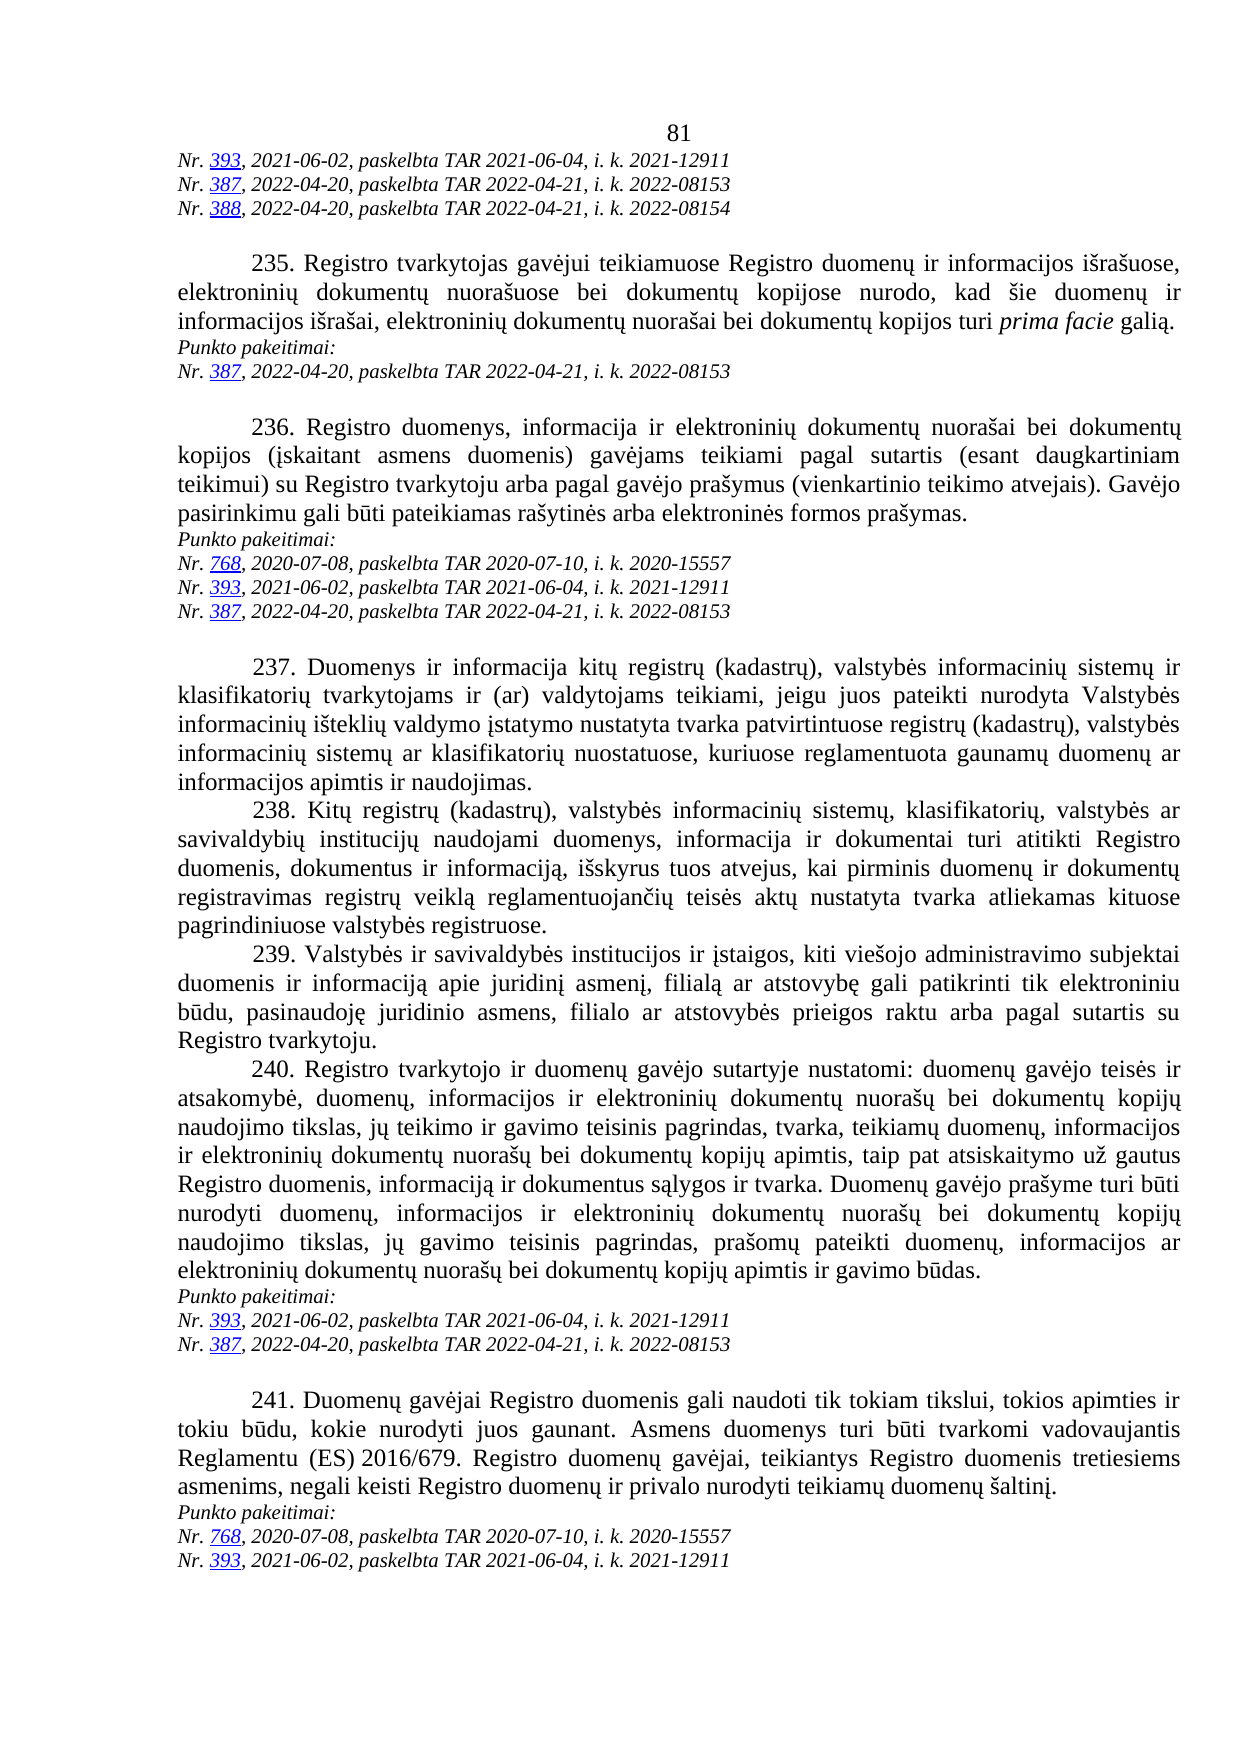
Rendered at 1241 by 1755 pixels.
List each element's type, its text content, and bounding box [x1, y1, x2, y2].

text 238. Kitų registrų (kadastrų), valstybės informacinių sistemų, klasifikatorių, valstybės ar savivaldybių institucijų naudojami duomenys, informacija ir dokumentai turi atitikti Registro duomenis, dokumentus ir informaciją, išskyrus tuos atvejus, kai pirminis duomenų ir dokumentų registravimas registrų veiklą reglamentuojančių teisės aktų nustatyta tvarka atliekamas kituose pagrindiniuose valstybės registruose. [177, 795, 1181, 939]
text Punkto pakeitimai: [177, 1284, 1181, 1308]
text Punkto pakeitimai: [177, 335, 1181, 359]
text Nr. 768, 2020-07-08, paskelbta TAR 2020-07-10, i. k. 2020-15557 [177, 551, 1181, 575]
text Nr. 393, 2021-06-02, paskelbta TAR 2021-06-04, i. k. 2021-12911 [177, 1308, 1181, 1332]
text Punkto pakeitimai: [177, 1500, 1181, 1524]
text Nr. 387, 2022-04-20, paskelbta TAR 2022-04-21, i. k. 2022-08153 [177, 599, 1181, 623]
text 240. Registro tvarkytojo ir duomenų gavėjo sutartyje nustatomi: duomenų gavėjo teisės ir atsakomybė, duomenų, informacijos ir elektroninių dokumentų nuorašų bei dokumentų kopijų naudojimo tikslas, jų teikimo ir gavimo teisinis pagrindas, tvarka, teikiamų duomenų, informacijos ir elektroninių dokumentų nuorašų bei dokumentų kopijų apimtis, taip pat atsiskaitymo už gautus Registro duomenis, informaciją ir dokumentus sąlygos ir tvarka. Duomenų gavėjo prašyme turi būti nurodyti duomenų, informacijos ir elektroninių dokumentų nuorašų bei dokumentų kopijų naudojimo tikslas, jų gavimo teisinis pagrindas, prašomų pateikti duomenų, informacijos ar elektroninių dokumentų nuorašų bei dokumentų kopijų apimtis ir gavimo būdas. [177, 1054, 1181, 1284]
text Nr. 387, 2022-04-20, paskelbta TAR 2022-04-21, i. k. 2022-08153 [177, 172, 1181, 196]
text Nr. 393, 2021-06-02, paskelbta TAR 2021-06-04, i. k. 2021-12911 [177, 148, 1181, 172]
text 239. Valstybės ir savivaldybės institucijos ir įstaigos, kiti viešojo administravimo subjektai duomenis ir informaciją apie juridinį asmenį, filialą ar atstovybę gali patikrinti tik elektroniniu būdu, pasinaudoję juridinio asmens, filialo ar atstovybės prieigos raktu arba pagal sutartis su Registro tvarkytoju. [177, 939, 1181, 1054]
text Nr. 768, 2020-07-08, paskelbta TAR 2020-07-10, i. k. 2020-15557 [177, 1524, 1181, 1548]
text Punkto pakeitimai: [177, 527, 1181, 551]
text Nr. 387, 2022-04-20, paskelbta TAR 2022-04-21, i. k. 2022-08153 [177, 359, 1181, 383]
text Nr. 393, 2021-06-02, paskelbta TAR 2021-06-04, i. k. 2021-12911 [177, 1548, 1181, 1572]
text 237. Duomenys ir informacija kitų registrų (kadastrų), valstybės informacinių sistemų ir klasifikatorių tvarkytojams ir (ar) valdytojams teikiami, jeigu juos pateikti nurodyta Valstybės informacinių išteklių valdymo įstatymo nustatyta tvarka patvirtintuose registrų (kadastrų), valstybės informacinių sistemų ar klasifikatorių nuostatuose, kuriuose reglamentuota gaunamų duomenų ar informacijos apimtis ir naudojimas. [177, 652, 1181, 795]
text Nr. 393, 2021-06-02, paskelbta TAR 2021-06-04, i. k. 2021-12911 [177, 575, 1181, 599]
text 236. Registro duomenys, informacija ir elektroninių dokumentų nuorašai bei dokumentų kopijos (įskaitant asmens duomenis) gavėjams teikiami pagal sutartis (esant daugkartiniam teikimui) su Registro tvarkytoju arba pagal gavėjo prašymus (vienkartinio teikimo atvejais). Gavėjo pasirinkimu gali būti pateikiamas rašytinės arba elektroninės formos prašymas. [177, 412, 1181, 527]
text Nr. 387, 2022-04-20, paskelbta TAR 2022-04-21, i. k. 2022-08153 [177, 1332, 1181, 1356]
text 241. Duomenų gavėjai Registro duomenis gali naudoti tik tokiam tikslui, tokios apimties ir tokiu būdu, kokie nurodyti juos gaunant. Asmens duomenys turi būti tvarkomi vadovaujantis Reglamentu (ES) 2016/679. Registro duomenų gavėjai, teikiantys Registro duomenis tretiesiems asmenims, negali keisti Registro duomenų ir privalo nurodyti teikiamų duomenų šaltinį. [177, 1385, 1181, 1500]
text 235. Registro tvarkytojas gavėjui teikiamuose Registro duomenų ir informacijos išrašuose, elektroninių dokumentų nuorašuose bei dokumentų kopijose nurodo, kad šie duomenų ir informacijos išrašai, elektroninių dokumentų nuorašai bei dokumentų kopijos turi prima facie galią. [177, 248, 1181, 335]
text Nr. 388, 2022-04-20, paskelbta TAR 2022-04-21, i. k. 2022-08154 [177, 196, 1181, 220]
